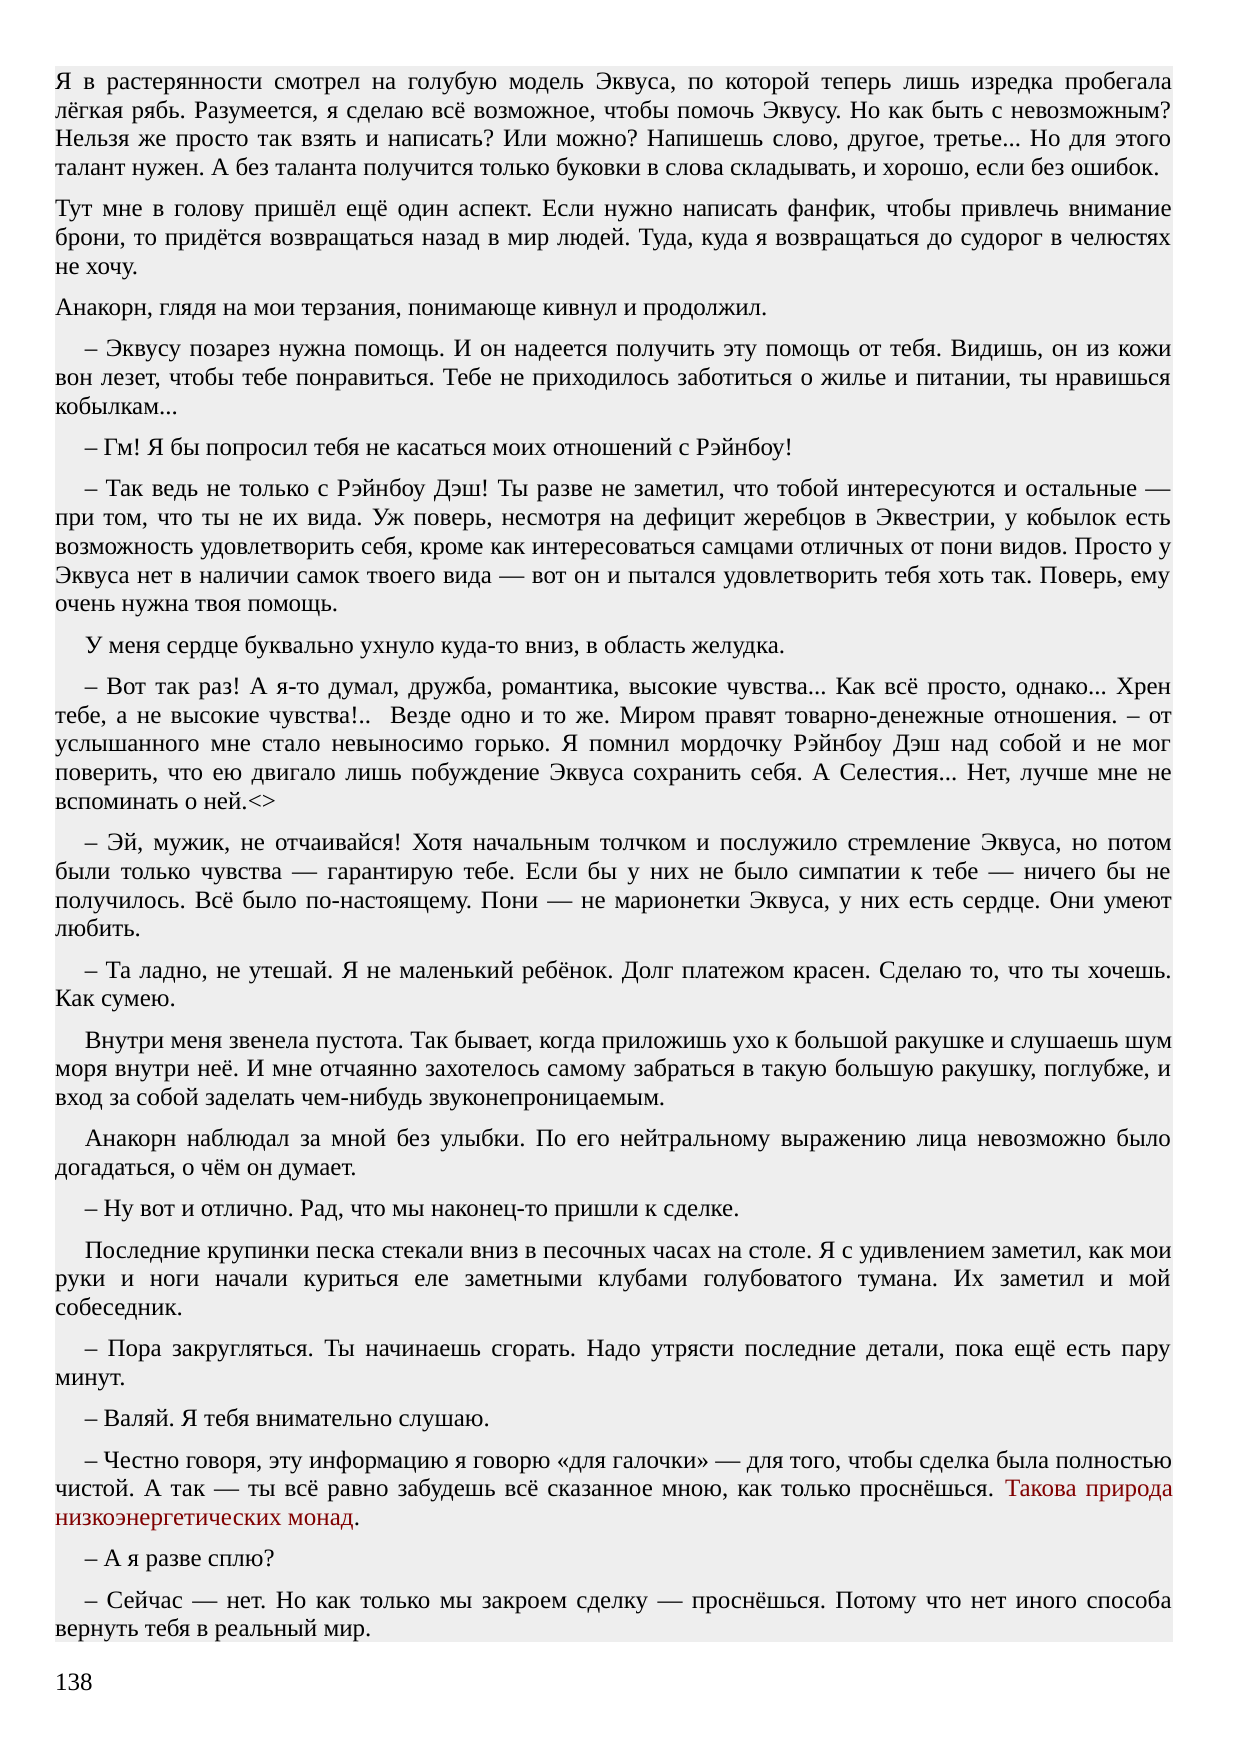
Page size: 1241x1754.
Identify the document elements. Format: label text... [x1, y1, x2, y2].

text – А я разве сплю? [55, 1543, 1173, 1572]
text Последние крупинки песка стекали вниз в песочных часах на столе. Я с удивлением заметил, как мои руки и ноги начали куриться еле заметными клубами голубоватого тумана. Их заметил и мой собеседник. [55, 1235, 1173, 1321]
text Внутри меня звенела пустота. Так бывает, когда приложишь ухо к большой ракушке и слушаешь шум моря внутри неё. И мне отчаянно захотелось самому забраться в такую большую ракушку, поглубже, и вход за собой заделать чем-нибудь звуконепроницаемым. [55, 1025, 1173, 1111]
text Анакорн наблюдал за мной без улыбки. По его нейтральному выражению лица невозможно было догадаться, о чём он думает. [55, 1123, 1173, 1181]
text Тут мне в голову пришёл ещё один аспект. Если нужно написать фанфик, чтобы привлечь внимание брони, то придётся возвращаться назад в мир людей. Туда, куда я возвращаться до судорог в челюстях не хочу. [55, 193, 1173, 280]
text – Ну вот и отлично. Рад, что мы наконец-то пришли к сделке. [55, 1193, 1173, 1222]
text – Та ладно, не утешай. Я не маленький ребёнок. Долг платежом красен. Сделаю то, что ты хочешь. Как сумею. [55, 955, 1173, 1012]
text – Сейчас — нет. Но как только мы закроем сделку — проснёшься. Потому что нет иного способа вернуть тебя в реальный мир. [55, 1585, 1173, 1642]
text – Так ведь не только с Рэйнбоу Дэш! Ты разве не заметил, что тобой интересуются и остальные — при том, что ты не их вида. Уж поверь, несмотря на дефицит жеребцов в Эквестрии, у кобылок есть возможность удовлетворить себя, кроме как интересоваться самцами отличных от пони видов. Просто у Эквуса нет в наличии самок твоего вида — вот он и пытался удовлетворить тебя хоть так. Поверь, ему очень нужна твоя помощь. [55, 473, 1173, 617]
text – Пора закругляться. Ты начинаешь сгорать. Надо утрясти последние детали, пока ещё есть пару минут. [55, 1333, 1173, 1391]
text У меня сердце буквально ухнуло куда-то вниз, в область желудка. [55, 630, 1173, 658]
text – Гм! Я бы попросил тебя не касаться моих отношений с Рэйнбоу! [55, 432, 1173, 461]
text Анакорн, глядя на мои терзания, понимающе кивнул и продолжил. [55, 292, 1173, 321]
text – Честно говоря, эту информацию я говорю «для галочки» — для того, чтобы сделка была полностью чистой. А так — ты всё равно забудешь всё сказанное мною, как только проснёшься. Такова природа низкоэнергетических монад. [55, 1445, 1173, 1531]
text – Валяй. Я тебя внимательно слушаю. [55, 1403, 1173, 1432]
text – Эквусу позарез нужна помощь. И он надеется получить эту помощь от тебя. Видишь, он из кожи вон лезет, чтобы тебе понравиться. Тебе не приходилось заботиться о жилье и питании, ты нравишься кобылкам... [55, 333, 1173, 420]
text Я в растерянности смотрел на голубую модель Эквуса, по которой теперь лишь изредка пробегала лёгкая рябь. Разумеется, я сделаю всё возможное, чтобы помочь Эквусу. Но как быть с невозможным? Нельзя же просто так взять и написать? Или можно? Напишешь слово, другое, третье... Но для этого талант нужен. А без таланта получится только буковки в слова складывать, и хорошо, если без ошибок. [55, 66, 1173, 181]
text – Эй, мужик, не отчаивайся! Хотя начальным толчком и послужило стремление Эквуса, но потом были только чувства — гарантирую тебе. Если бы у них не было симпатии к тебе — ничего бы не получилось. Всё было по-настоящему. Пони — не марионетки Эквуса, у них есть сердце. Они умеют любить. [55, 827, 1173, 942]
text – Вот так раз! А я-то думал, дружба, романтика, высокие чувства... Как всё просто, однако... Хрен тебе, а не высокие чувства!.. Везде одно и то же. Миром правят товарно-денежные отношения. – от услышанного мне стало невыносимо горько. Я помнил мордочку Рэйнбоу Дэш над собой и не мог поверить, что ею двигало лишь побуждение Эквуса сохранить себя. А Селестия... Нет, лучше мне не вспоминать о ней.<> [55, 671, 1173, 815]
